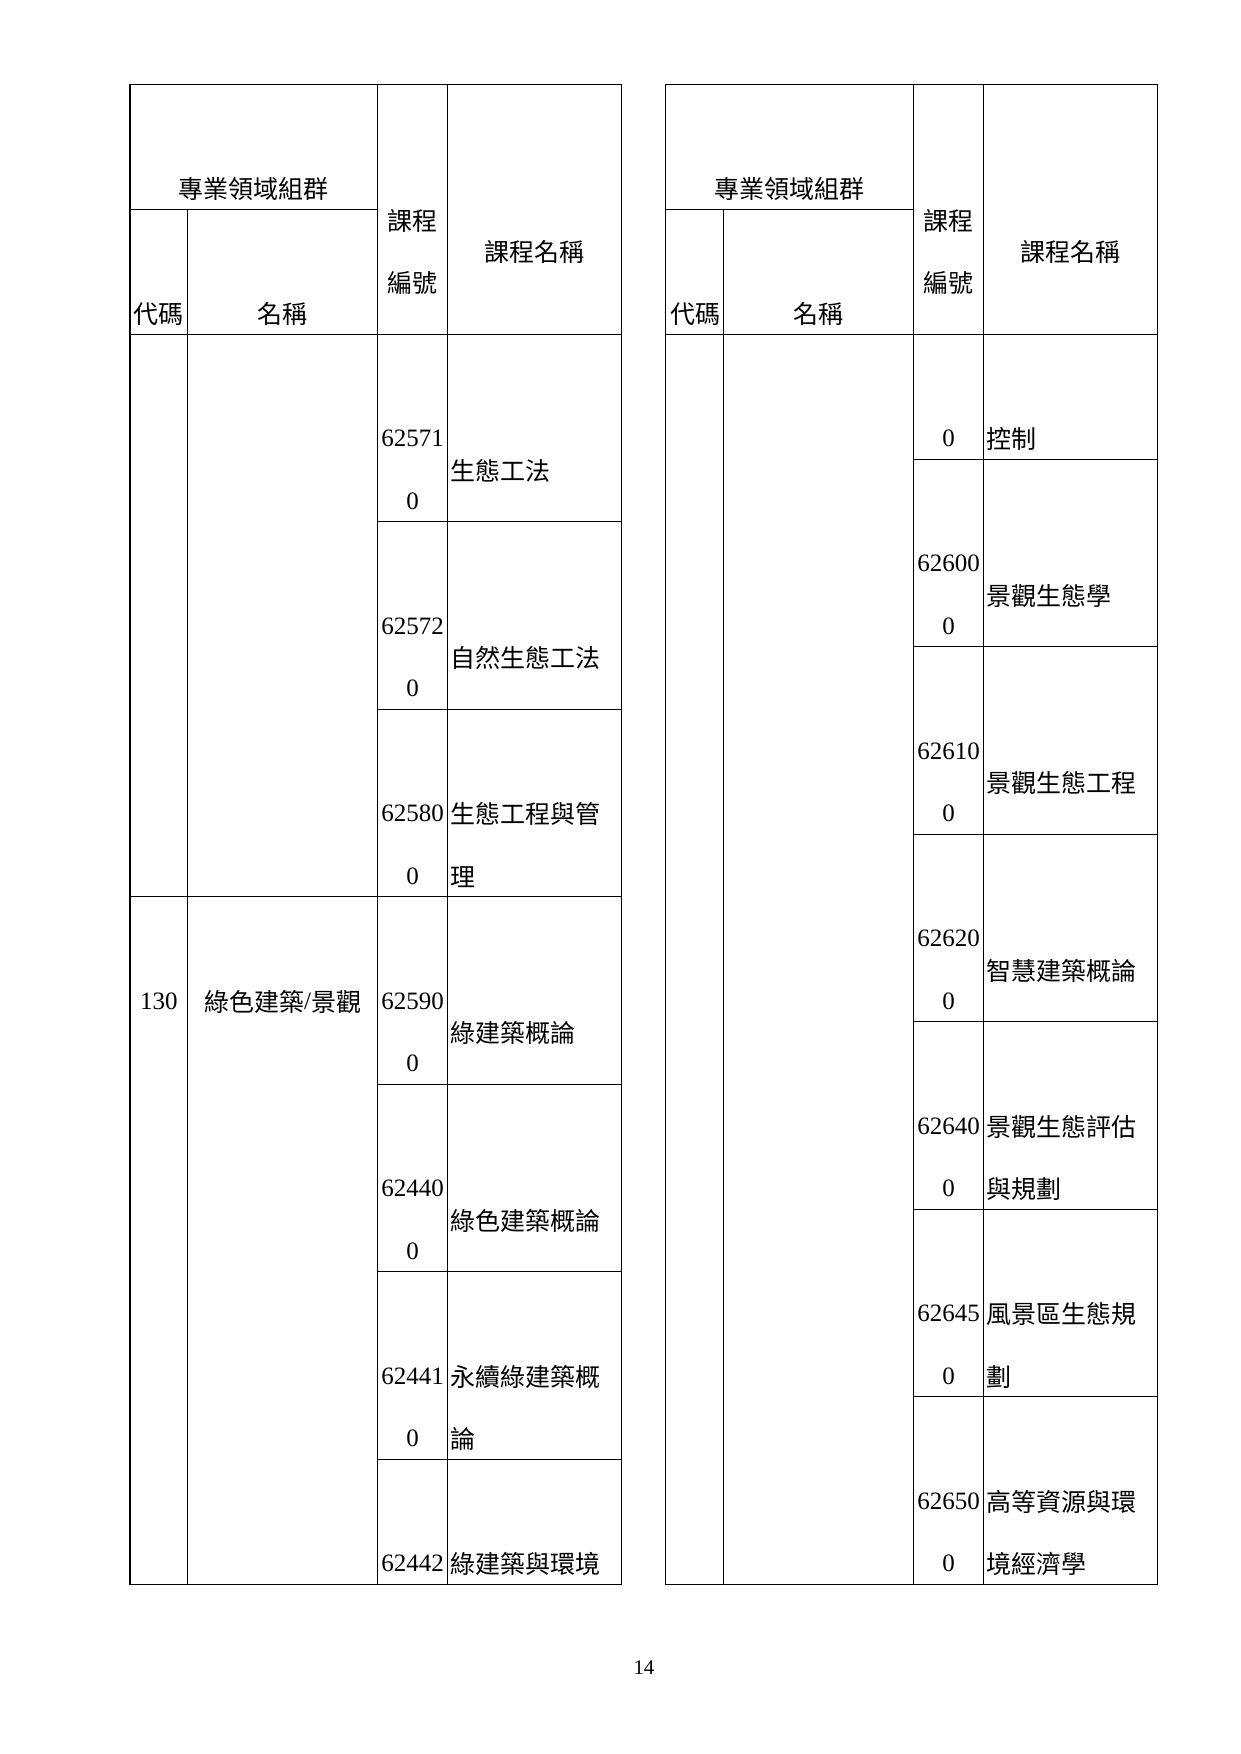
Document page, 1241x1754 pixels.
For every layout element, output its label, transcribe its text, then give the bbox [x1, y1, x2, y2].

table_cell [666, 335, 723, 1584]
table_cell 626450 [914, 1210, 983, 1396]
table_cell [188, 335, 377, 896]
table_cell 景觀生態評估與規劃 [984, 1022, 1157, 1209]
table_header 課程名稱 [448, 85, 621, 334]
table_cell 626200 [914, 835, 983, 1021]
table_cell 代碼 [666, 210, 723, 334]
table_cell 自然生態工法 [448, 522, 621, 709]
table_cell 625720 [378, 522, 447, 709]
table_cell [724, 335, 913, 1584]
table_cell 625710 [378, 335, 447, 521]
table_cell 景觀生態學 [984, 460, 1157, 646]
table_header 專業領域組群 [131, 85, 377, 209]
table_cell 生態工法 [448, 335, 621, 521]
table_cell 626500 [914, 1397, 983, 1584]
table_cell 永續綠建築概論 [448, 1272, 621, 1459]
table_header 課程名稱 [984, 85, 1157, 334]
table_cell 風景區生態規劃 [984, 1210, 1157, 1396]
table_cell 626000 [914, 460, 983, 646]
table_cell 625800 [378, 710, 447, 896]
table_header 課程編號 [914, 85, 983, 334]
table_cell 0 [914, 335, 983, 459]
table_header 課程編號 [378, 85, 447, 334]
table_cell 智慧建築概論 [984, 835, 1157, 1021]
table_cell 626400 [914, 1022, 983, 1209]
table_cell 130 [131, 897, 187, 1584]
table_cell 高等資源與環境經濟學 [984, 1397, 1157, 1584]
table_cell 代碼 [131, 210, 187, 334]
table_cell 控制 [984, 335, 1157, 459]
table_header 專業領域組群 [666, 85, 913, 209]
table_cell 綠色建築/景觀 [188, 897, 377, 1584]
table_cell 名稱 [724, 210, 913, 334]
table_cell 綠建築概論 [448, 897, 621, 1084]
table_cell 625900 [378, 897, 447, 1084]
table_cell 62442 [378, 1460, 447, 1584]
table_cell 綠色建築概論 [448, 1085, 621, 1271]
table_cell 626100 [914, 647, 983, 834]
table_cell 生態工程與管理 [448, 710, 621, 896]
table_cell [131, 335, 187, 896]
table_cell 624400 [378, 1085, 447, 1271]
table_cell 624410 [378, 1272, 447, 1459]
table_cell 名稱 [188, 210, 377, 334]
table_cell 綠建築與環境 [448, 1460, 621, 1584]
table_cell 景觀生態工程 [984, 647, 1157, 834]
